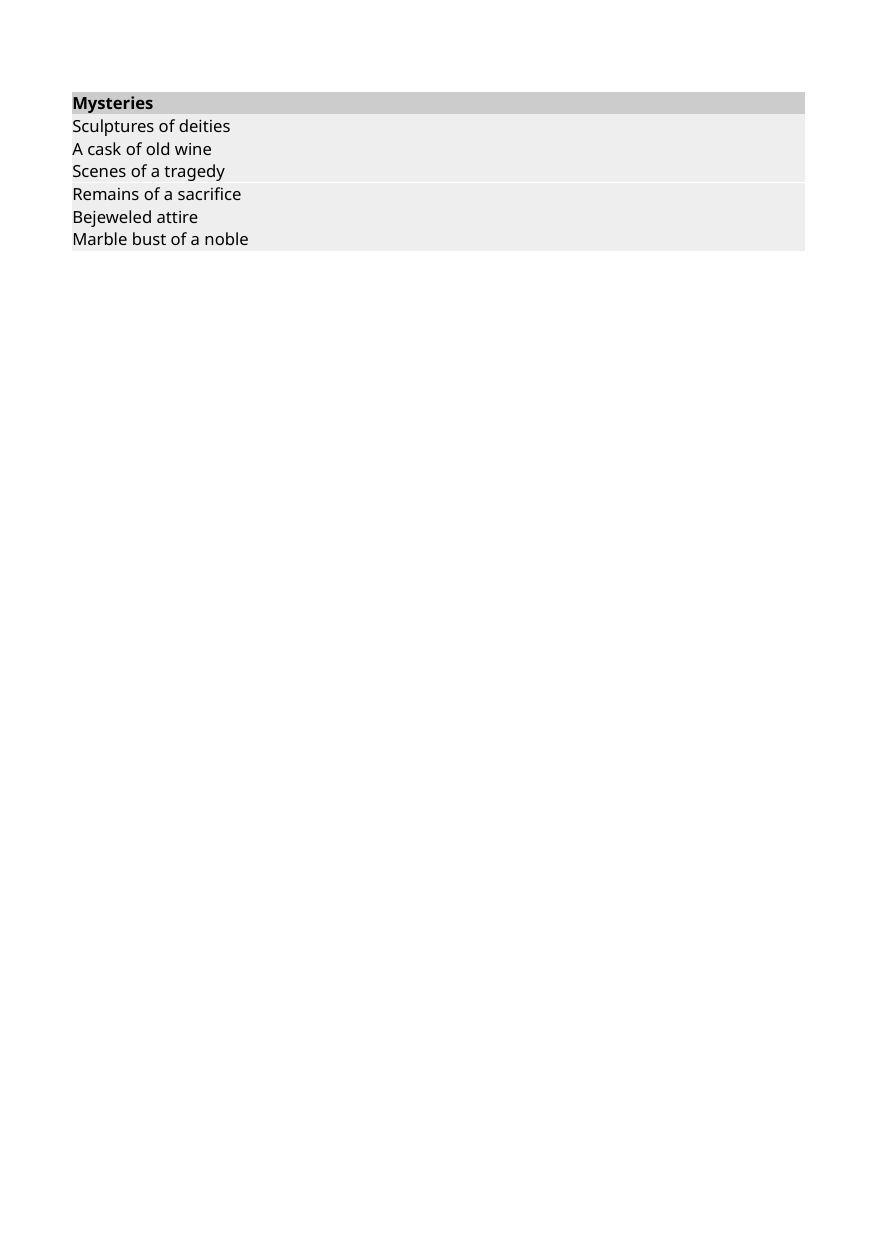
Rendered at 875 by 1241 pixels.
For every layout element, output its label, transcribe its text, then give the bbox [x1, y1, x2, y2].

table_cell Bejeweled attire [72, 205, 805, 228]
table_cell Remains of a sacrifice [72, 183, 805, 205]
table_cell A cask of old wine [72, 137, 805, 160]
table_cell Marble bust of a noble [72, 228, 805, 251]
table_header Mysteries [72, 92, 805, 114]
table_cell Sculptures of deities [72, 114, 805, 137]
table_cell Scenes of a tragedy [72, 160, 805, 182]
